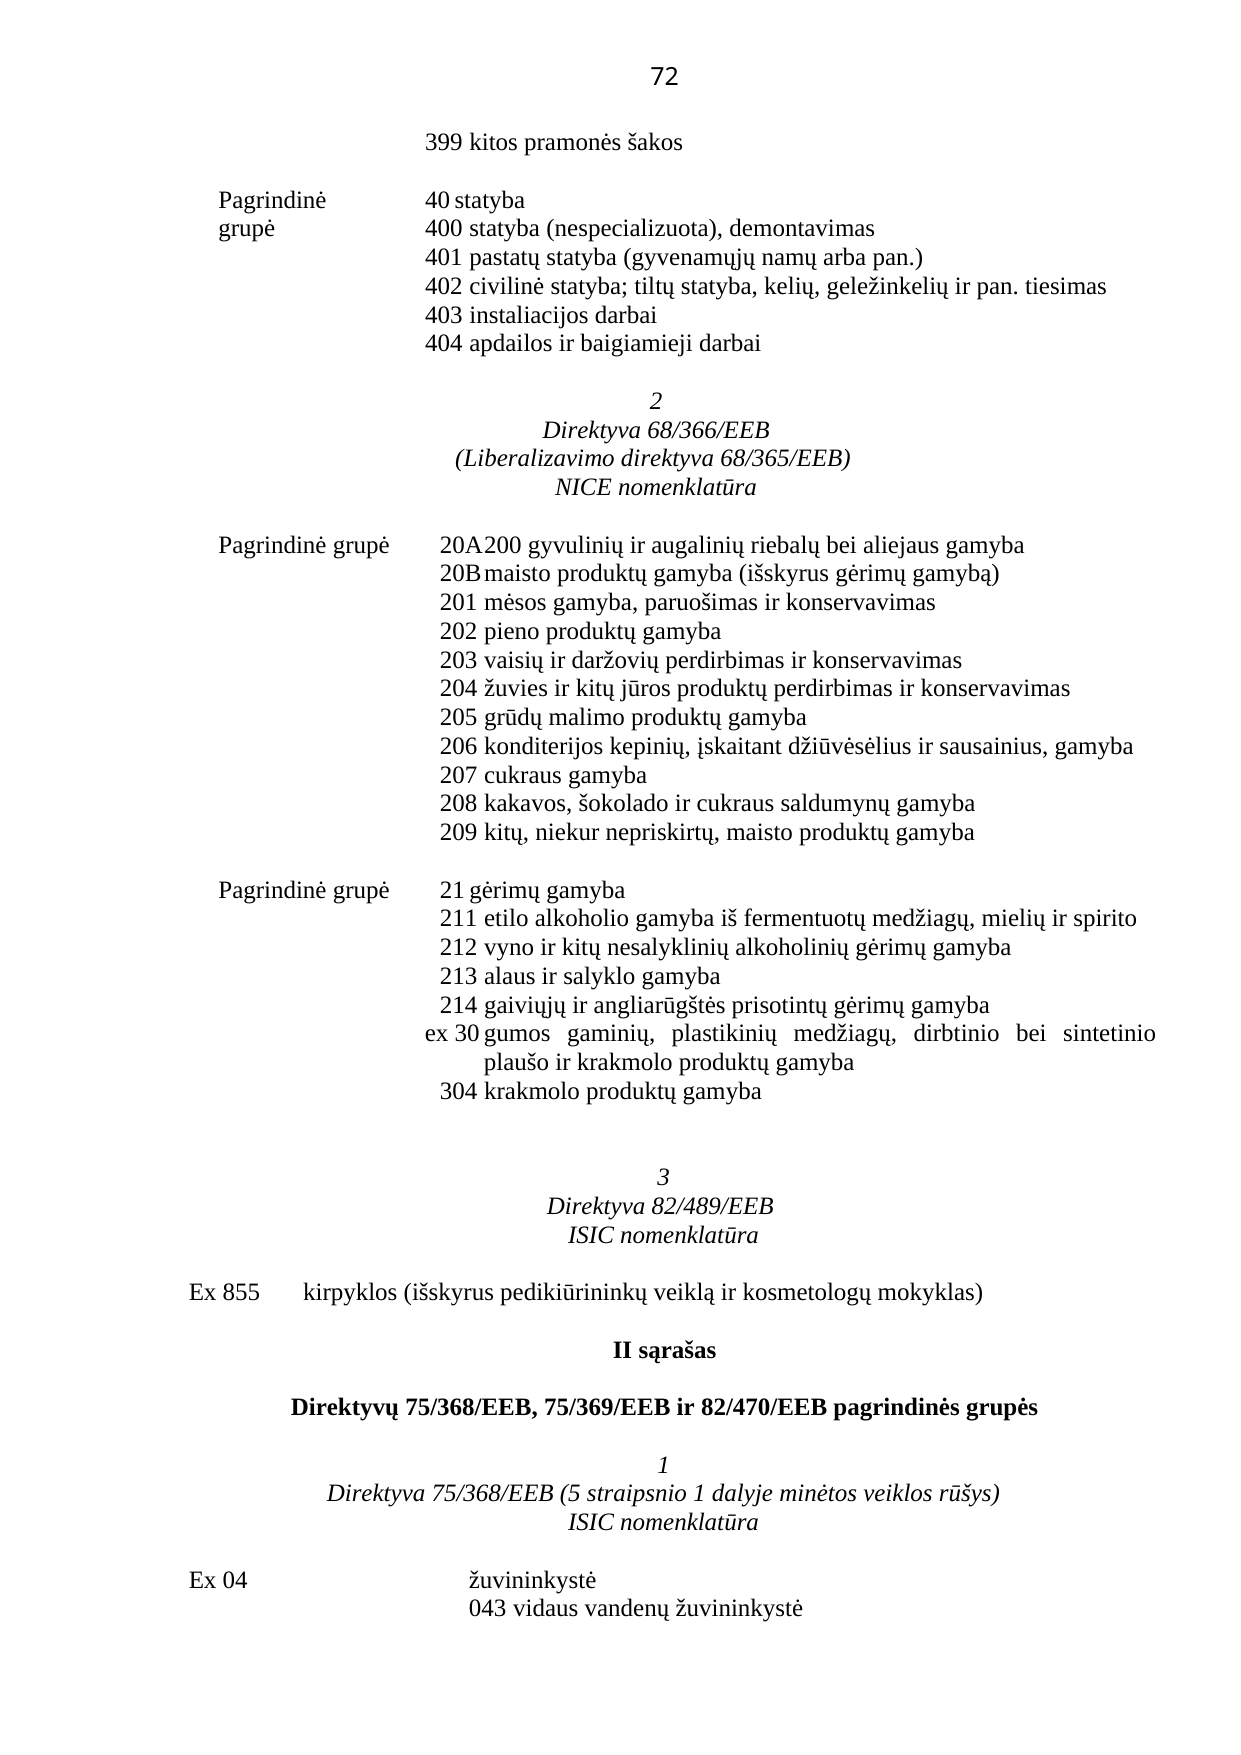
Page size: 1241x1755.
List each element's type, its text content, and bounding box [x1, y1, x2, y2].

text 3 [177, 1162, 1152, 1191]
text II sąrašas [177, 1335, 1152, 1363]
text Direktyva 68/366/EEB [162, 415, 1152, 443]
text Direktyva 82/489/EEB [177, 1191, 1152, 1220]
table_cell 399 kitos pramonės šakos [395, 127, 1178, 185]
table_cell 043 vidaus vandenų žuvininkystė [291, 1594, 1174, 1622]
text Direktyva 75/368/EEB (5 straipsnio 1 dalyje minėtos veiklos rūšys) [177, 1478, 1152, 1507]
table_header žuvininkystė [291, 1565, 1174, 1593]
table_header Ex 855 [177, 1277, 292, 1306]
text Direktyvų 75/368/EEB, 75/369/EEB ir 82/470/EEB pagrindinės grupės [177, 1392, 1152, 1421]
table_header Pagrindinė grupė [177, 530, 410, 875]
table_header kirpyklos (išskyrus pedikiūrininkų veiklą ir kosmetologų mokyklas) [292, 1277, 1174, 1306]
table_cell 40 statyba 400 statyba (nespecializuota), demontavimas 401 pastatų statyba (gyvenamųjų namų arba pan.) 402 civilinė statyba; tiltų statyba, kelių, geležinkelių ir pan. tiesimas 403 instaliacijos darbai 404 apdailos ir baigiamieji darbai [395, 185, 1178, 357]
table_cell [177, 1594, 291, 1622]
text NICE nomenklatūra [162, 472, 1152, 501]
table_header 20A 200 gyvulinių ir augalinių riebalų bei aliejaus gamyba 20B maisto produktų gamyba (išskyrus gėrimų gamybą) 201 mėsos gamyba, paruošimas ir konservavimas 202 pieno produktų gamyba 203 vaisių ir daržovių perdirbimas ir konservavimas 204 žuvies ir kitų jūros produktų perdirbimas ir konservavimas 205 grūdų malimo produktų gamyba 206 konditerijos kepinių, įskaitant džiūvėsėlius ir sausainius, gamyba 207 cukraus gamyba 208 kakavos, šokolado ir cukraus saldumynų gamyba 209 kitų, niekur nepriskirtų, maisto produktų gamyba [410, 530, 1178, 875]
table_cell Pagrindinė grupė [177, 185, 395, 357]
table_cell Pagrindinė grupė [177, 875, 410, 1105]
text ISIC nomenklatūra [177, 1507, 1152, 1536]
text ISIC nomenklatūra [177, 1220, 1152, 1248]
table_cell [177, 127, 395, 185]
table_cell 21 gėrimų gamyba 211 etilo alkoholio gamyba iš fermentuotų medžiagų, mielių ir spirito 212 vyno ir kitų nesalyklinių alkoholinių gėrimų gamyba 213 alaus ir salyklo gamyba 214 gaiviųjų ir angliarūgštės prisotintų gėrimų gamyba ex 30 gumos gaminių, plastikinių medžiagų, dirbtinio bei sintetinio plaušo ir krakmolo produktų gamyba 304 krakmolo produktų gamyba [410, 875, 1178, 1105]
text 2 [162, 386, 1152, 415]
text 1 [177, 1450, 1152, 1478]
table_header Ex 04 [177, 1565, 291, 1593]
text (Liberalizavimo direktyva 68/365/EEB) [162, 443, 1152, 472]
